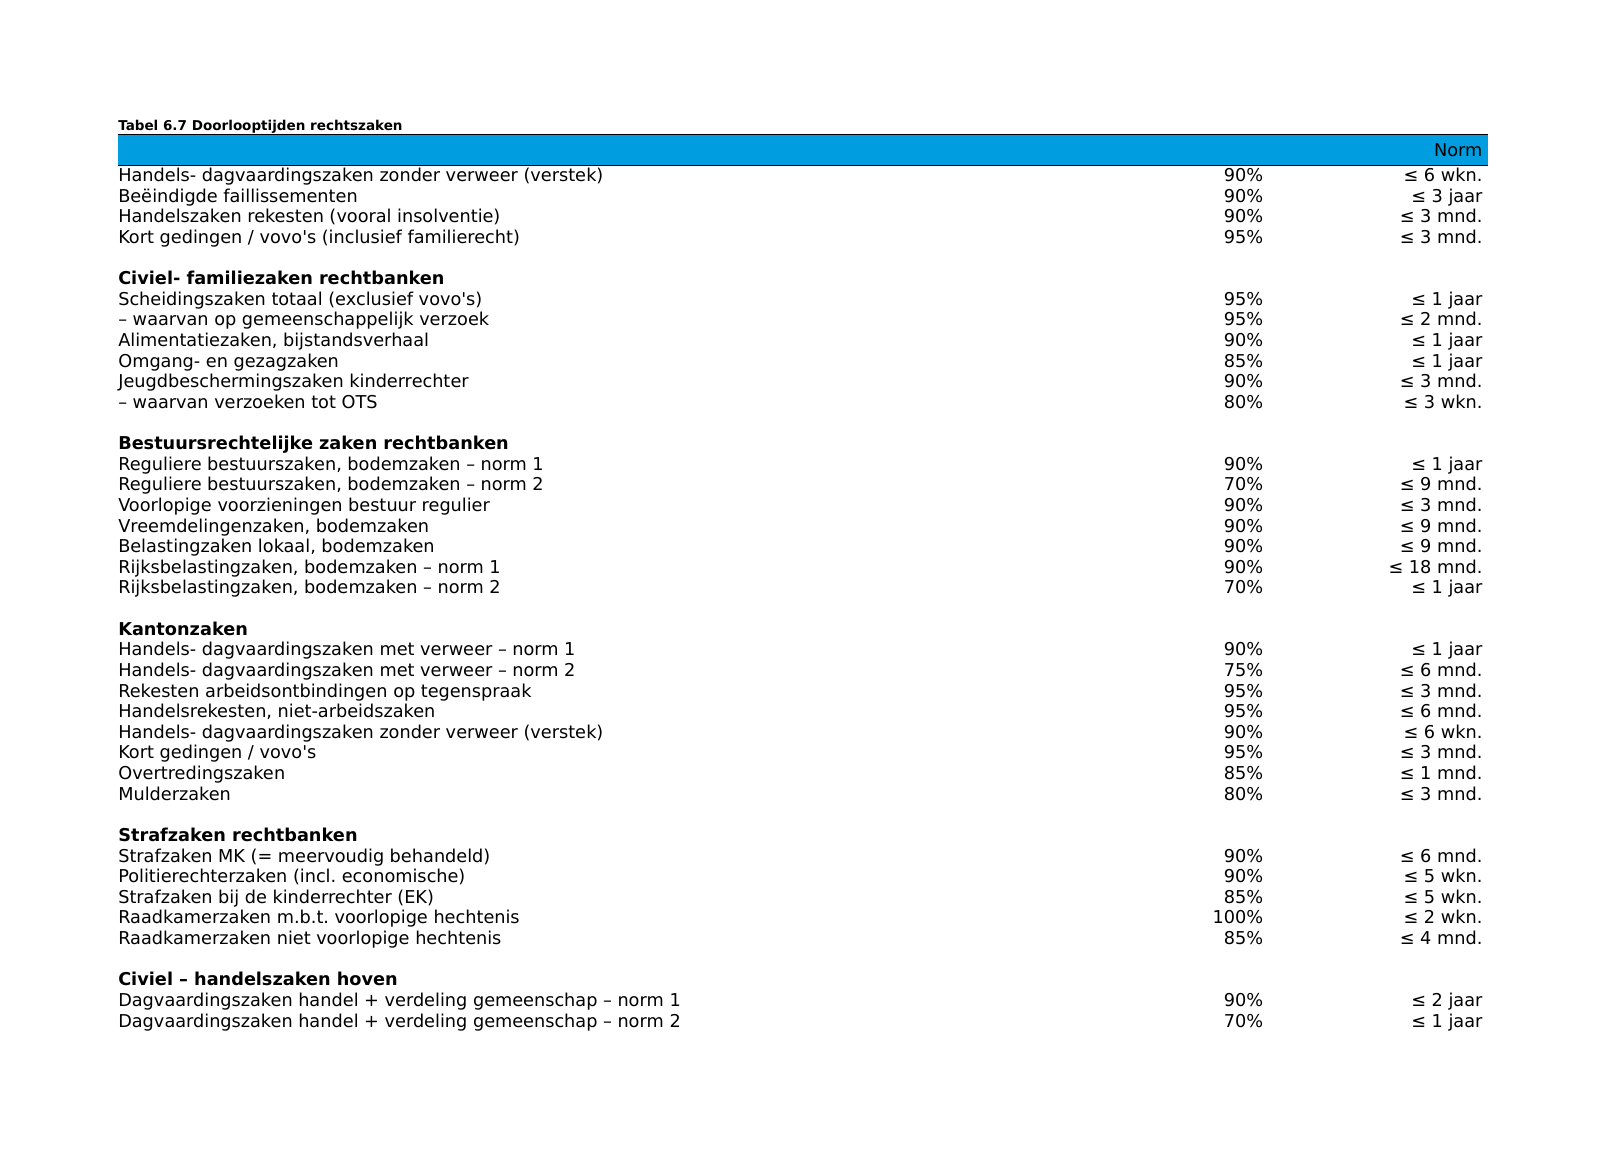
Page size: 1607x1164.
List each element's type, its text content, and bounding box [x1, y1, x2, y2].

table_cell ≤ 3 mnd. [1269, 227, 1488, 247]
table_cell [1269, 413, 1488, 433]
table_cell [1050, 433, 1269, 454]
table_cell [1050, 969, 1269, 990]
table_cell Reguliere bestuurszaken, bodemzaken – norm 1 [118, 454, 1050, 474]
table_cell [1050, 825, 1269, 846]
table_cell ≤ 1 jaar [1269, 330, 1488, 351]
table_cell ≤ 1 jaar [1269, 289, 1488, 309]
table_cell ≤ 2 jaar [1269, 990, 1488, 1011]
table_cell [118, 135, 1050, 165]
table_cell [1269, 268, 1488, 289]
table_cell 90% [1050, 166, 1269, 186]
table_cell Handels- dagvaardingszaken zonder verweer (verstek) [118, 166, 1050, 186]
table_cell Mulderzaken [118, 784, 1050, 804]
table_cell ≤ 3 mnd. [1269, 206, 1488, 227]
table_cell [118, 598, 1050, 619]
table_cell Reguliere bestuurszaken, bodemzaken – norm 2 [118, 474, 1050, 495]
table_cell 70% [1050, 1011, 1269, 1031]
table_cell Kantonzaken [118, 619, 1050, 639]
table_cell ≤ 6 mnd. [1269, 660, 1488, 681]
table_cell Jeugdbeschermingszaken kinderrechter [118, 371, 1050, 392]
table_cell [1050, 413, 1269, 433]
table_cell Rijksbelastingzaken, bodemzaken – norm 2 [118, 578, 1050, 598]
table_cell [1050, 619, 1269, 639]
table_cell 95% [1050, 227, 1269, 247]
table_cell ≤ 3 mnd. [1269, 681, 1488, 701]
table_header Tabel 6.7 Doorlooptijden rechtszaken [118, 118, 1488, 134]
table_cell [118, 413, 1050, 433]
table_cell 90% [1050, 454, 1269, 474]
table_cell ≤ 1 jaar [1269, 454, 1488, 474]
table_cell 90% [1050, 846, 1269, 866]
table_cell 95% [1050, 309, 1269, 330]
table_cell ≤ 1 mnd. [1269, 763, 1488, 784]
table_cell 90% [1050, 639, 1269, 660]
table_cell ≤ 6 mnd. [1269, 701, 1488, 722]
table_cell Strafzaken bij de kinderrechter (EK) [118, 887, 1050, 907]
table_cell 90% [1050, 536, 1269, 557]
table_cell 95% [1050, 701, 1269, 722]
table_cell ≤ 3 mnd. [1269, 743, 1488, 763]
table_cell Strafzaken MK (= meervoudig behandeld) [118, 846, 1050, 866]
table_cell 90% [1050, 990, 1269, 1011]
table_cell Kort gedingen / vovo's (inclusief familierecht) [118, 227, 1050, 247]
table_cell ≤ 1 jaar [1269, 578, 1488, 598]
table_cell Belastingzaken lokaal, bodemzaken [118, 536, 1050, 557]
table_cell ≤ 3 wkn. [1269, 392, 1488, 412]
table_cell Handels- dagvaardingszaken met verweer – norm 2 [118, 660, 1050, 681]
table_cell Bestuursrechtelijke zaken rechtbanken [118, 433, 1050, 454]
table_cell Kort gedingen / vovo's [118, 743, 1050, 763]
table_cell Handels- dagvaardingszaken met verweer – norm 1 [118, 639, 1050, 660]
table_cell 75% [1050, 660, 1269, 681]
table_cell ≤ 6 mnd. [1269, 846, 1488, 866]
table_cell [1050, 804, 1269, 825]
table_cell [1269, 598, 1488, 619]
table_cell 90% [1050, 557, 1269, 577]
table_cell [1269, 949, 1488, 969]
table_cell – waarvan op gemeenschappelijk verzoek [118, 309, 1050, 330]
table_cell ≤ 1 jaar [1269, 351, 1488, 371]
table_cell Rijksbelastingzaken, bodemzaken – norm 1 [118, 557, 1050, 577]
table_cell ≤ 3 jaar [1269, 186, 1488, 206]
table_cell [1269, 433, 1488, 454]
table_cell ≤ 9 mnd. [1269, 474, 1488, 495]
table_cell Politierechterzaken (incl. economische) [118, 866, 1050, 887]
table_cell ≤ 5 wkn. [1269, 866, 1488, 887]
table_cell Beëindigde faillissementen [118, 186, 1050, 206]
table_cell ≤ 3 mnd. [1269, 495, 1488, 516]
table_cell 90% [1050, 186, 1269, 206]
table_cell – waarvan verzoeken tot OTS [118, 392, 1050, 412]
table_cell Civiel- familiezaken rechtbanken [118, 268, 1050, 289]
table_cell 80% [1050, 392, 1269, 412]
table_cell [1050, 949, 1269, 969]
table_cell ≤ 6 wkn. [1269, 166, 1488, 186]
table_cell Handelsrekesten, niet-arbeidszaken [118, 701, 1050, 722]
table_cell Omgang- en gezagzaken [118, 351, 1050, 371]
table_cell ≤ 2 wkn. [1269, 908, 1488, 928]
table_cell [1269, 969, 1488, 990]
table_cell Dagvaardingszaken handel + verdeling gemeenschap – norm 2 [118, 1011, 1050, 1031]
table_cell Voorlopige voorzieningen bestuur regulier [118, 495, 1050, 516]
table_cell 100% [1050, 908, 1269, 928]
table_cell 70% [1050, 474, 1269, 495]
table_cell [1269, 248, 1488, 268]
table_cell 90% [1050, 371, 1269, 392]
table_cell Strafzaken rechtbanken [118, 825, 1050, 846]
table_cell 85% [1050, 928, 1269, 949]
table_cell Alimentatiezaken, bijstandsverhaal [118, 330, 1050, 351]
table_cell ≤ 9 mnd. [1269, 536, 1488, 557]
table_cell 90% [1050, 722, 1269, 742]
table_cell Handelszaken rekesten (vooral insolventie) [118, 206, 1050, 227]
table_cell ≤ 4 mnd. [1269, 928, 1488, 949]
table_cell ≤ 9 mnd. [1269, 516, 1488, 536]
table_cell ≤ 5 wkn. [1269, 887, 1488, 907]
table_cell 85% [1050, 887, 1269, 907]
table_cell Handels- dagvaardingszaken zonder verweer (verstek) [118, 722, 1050, 742]
table_cell 95% [1050, 681, 1269, 701]
table_cell 85% [1050, 351, 1269, 371]
table_cell Civiel – handelszaken hoven [118, 969, 1050, 990]
table_cell [1050, 598, 1269, 619]
table_cell 90% [1050, 495, 1269, 516]
table_cell 80% [1050, 784, 1269, 804]
table_cell Raadkamerzaken niet voorlopige hechtenis [118, 928, 1050, 949]
table_cell ≤ 3 mnd. [1269, 784, 1488, 804]
table_cell Raadkamerzaken m.b.t. voorlopige hechtenis [118, 908, 1050, 928]
table_cell 95% [1050, 743, 1269, 763]
table_cell 90% [1050, 516, 1269, 536]
table_cell [1269, 804, 1488, 825]
table_cell 70% [1050, 578, 1269, 598]
table_cell [118, 949, 1050, 969]
table_cell [1269, 825, 1488, 846]
table_cell ≤ 18 mnd. [1269, 557, 1488, 577]
table_cell 95% [1050, 289, 1269, 309]
table_cell ≤ 6 wkn. [1269, 722, 1488, 742]
table_cell Norm [1050, 135, 1488, 165]
table_cell 90% [1050, 866, 1269, 887]
table_cell [118, 804, 1050, 825]
table_cell Rekesten arbeidsontbindingen op tegenspraak [118, 681, 1050, 701]
table_cell 90% [1050, 206, 1269, 227]
table_cell ≤ 1 jaar [1269, 1011, 1488, 1031]
table_cell ≤ 2 mnd. [1269, 309, 1488, 330]
table_cell [1050, 248, 1269, 268]
table_cell Overtredingszaken [118, 763, 1050, 784]
table_cell Scheidingszaken totaal (exclusief vovo's) [118, 289, 1050, 309]
table_cell ≤ 1 jaar [1269, 639, 1488, 660]
table_cell Vreemdelingenzaken, bodemzaken [118, 516, 1050, 536]
table_cell ≤ 3 mnd. [1269, 371, 1488, 392]
table_cell 85% [1050, 763, 1269, 784]
table_cell [118, 248, 1050, 268]
table_cell [1269, 619, 1488, 639]
table_cell 90% [1050, 330, 1269, 351]
table_cell Dagvaardingszaken handel + verdeling gemeenschap – norm 1 [118, 990, 1050, 1011]
table_cell [1050, 268, 1269, 289]
